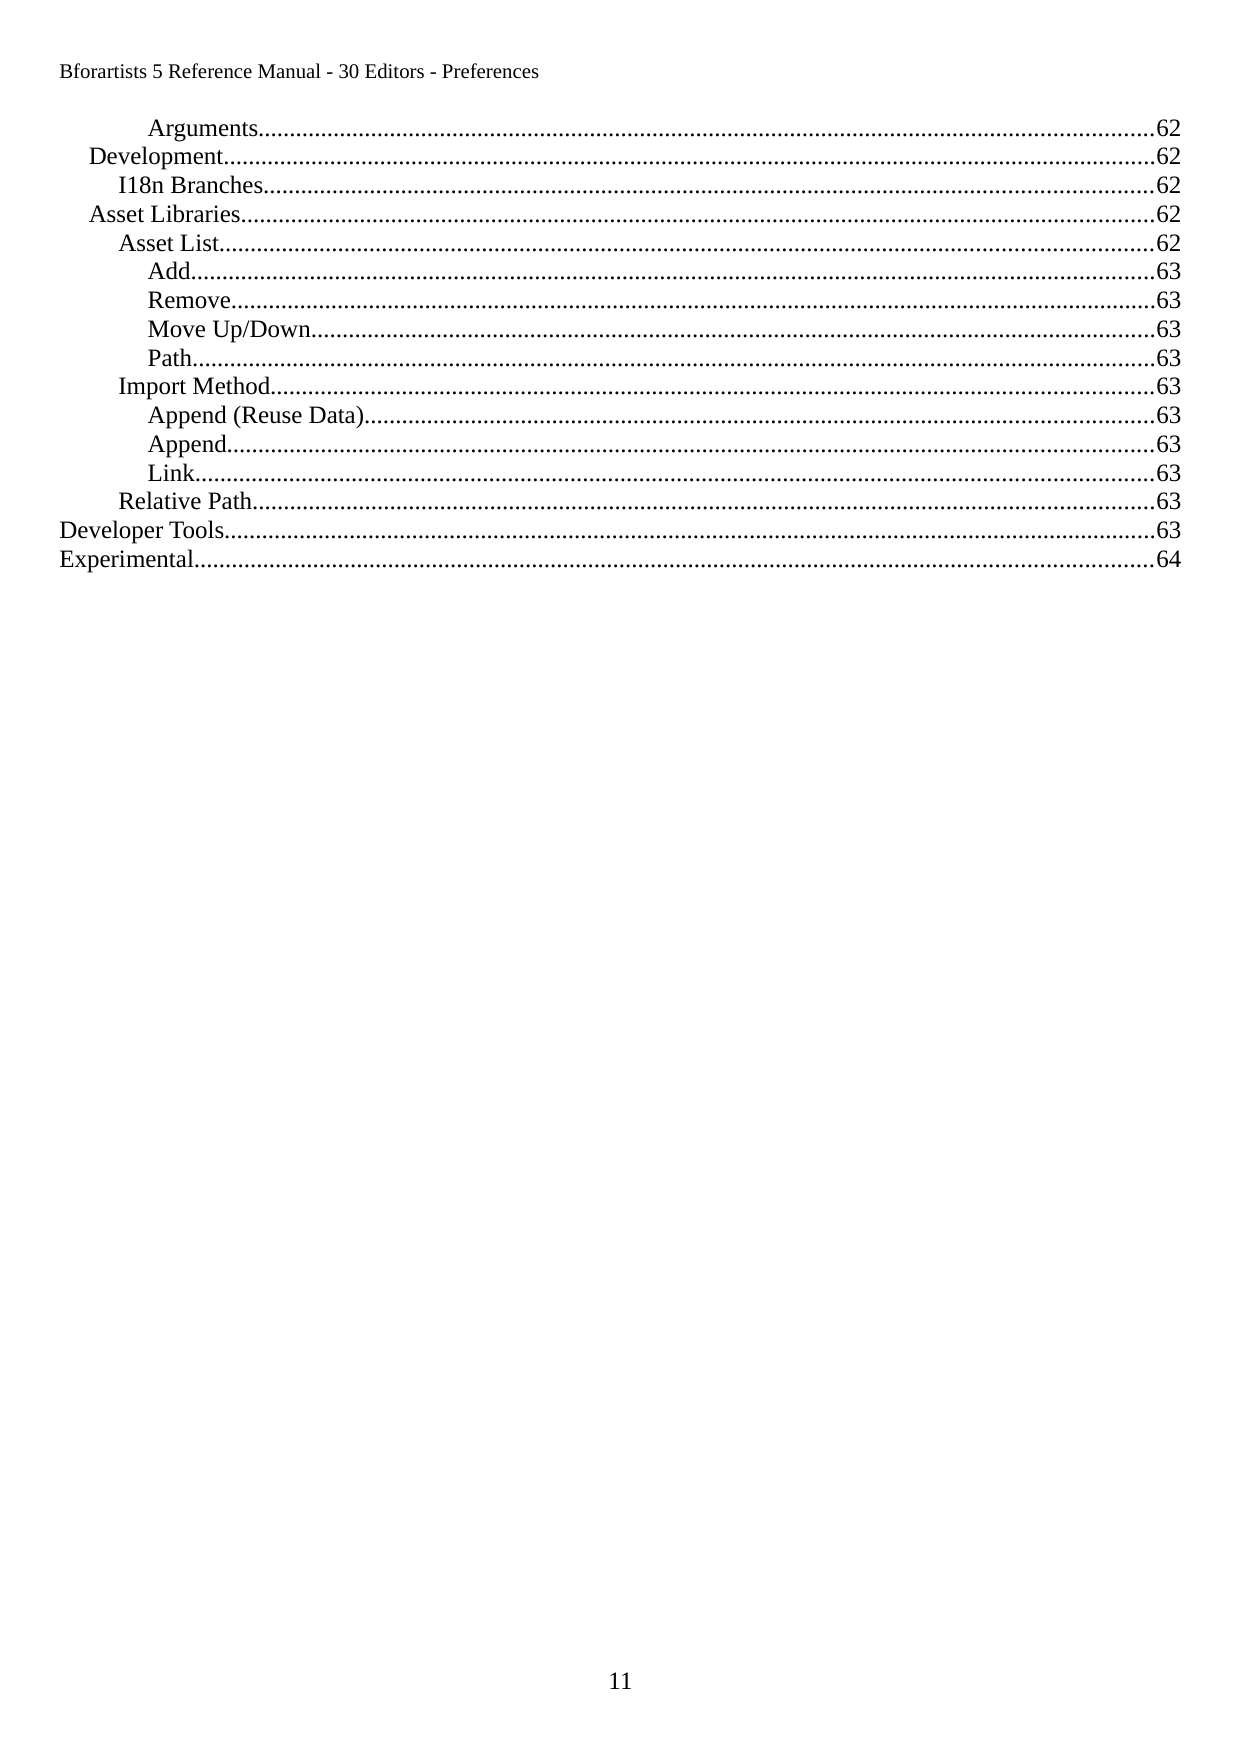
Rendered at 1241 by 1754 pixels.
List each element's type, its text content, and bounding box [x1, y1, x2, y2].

text Append 63 [147, 429, 1181, 458]
text Link 63 [147, 458, 1181, 486]
text Development 62 [88, 141, 1181, 170]
text Relative Path 63 [118, 486, 1181, 515]
text Developer Tools 63 [59, 515, 1181, 544]
text Import Method 63 [118, 371, 1181, 400]
text Path 63 [147, 343, 1181, 371]
text I18n Branches 62 [118, 170, 1181, 199]
text Experimental 64 [59, 544, 1181, 573]
text Add 63 [147, 256, 1181, 285]
text Move Up/Down 63 [147, 314, 1181, 343]
text Asset Libraries 62 [88, 199, 1181, 228]
text Remove 63 [147, 285, 1181, 314]
text Append (Reuse Data) 63 [147, 400, 1181, 429]
text Arguments 62 [147, 113, 1181, 141]
text Asset List 62 [118, 228, 1181, 256]
